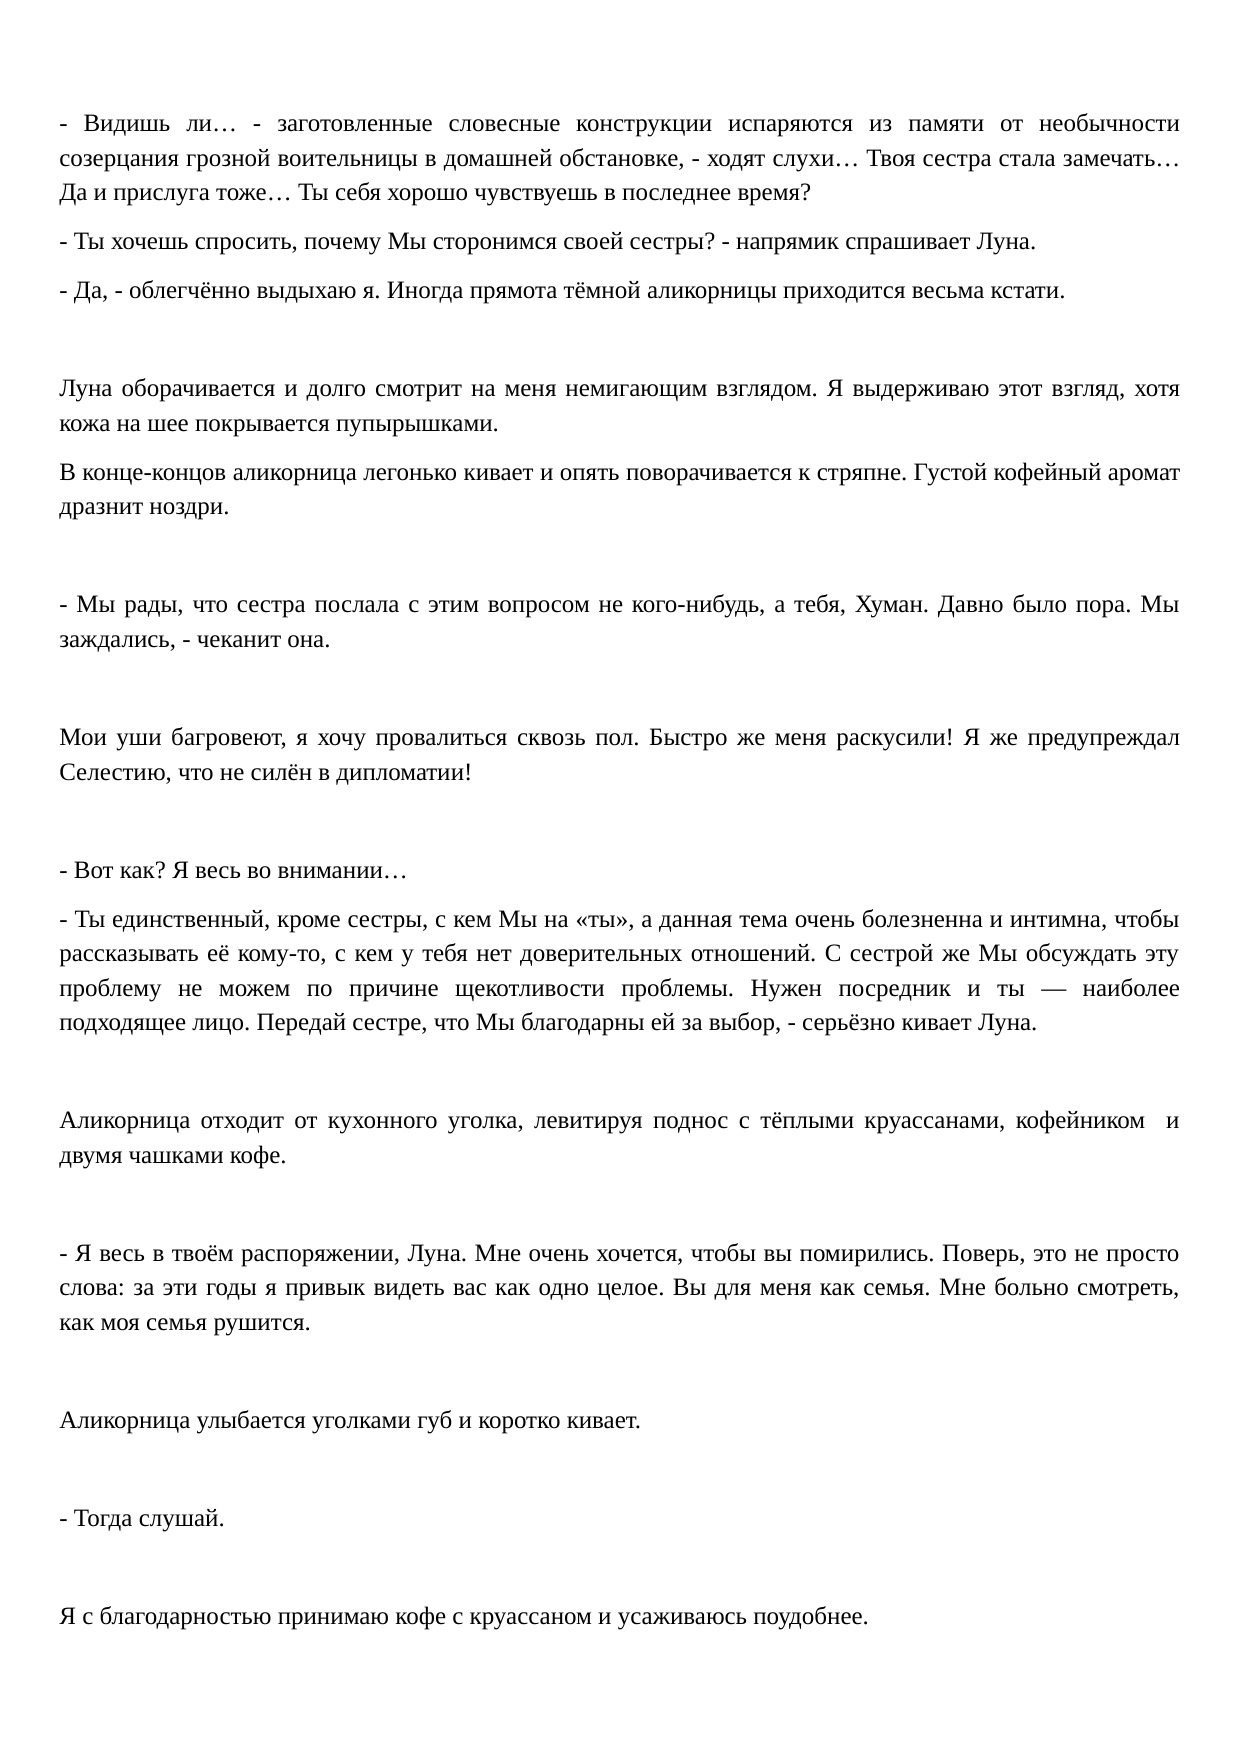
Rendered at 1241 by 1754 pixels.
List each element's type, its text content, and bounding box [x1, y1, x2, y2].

text - Да, - облегчённо выдыхаю я. Иногда прямота тёмной аликорницы приходится весьма кстати. [59, 275, 1181, 304]
text Аликорница улыбается уголками губ и коротко кивает. [59, 1405, 1181, 1434]
text - Вот как? Я весь во внимании… [59, 855, 1181, 883]
text - Ты единственный, кроме сестры, с кем Мы на «ты», а данная тема очень болезненна и интимна, чтобы рассказывать её кому-то, с кем у тебя нет доверительных отношений. С сестрой же Мы обсуждать эту проблему не можем по причине щекотливости проблемы. Нужен посредник и ты — наиболее подходящее лицо. Передай сестре, что Мы благодарны ей за выбор, - серьёзно кивает Луна. [59, 904, 1181, 1036]
text Аликорница отходит от кухонного уголка, левитируя поднос с тёплыми круассанами, кофейником и двумя чашками кофе. [59, 1105, 1181, 1168]
text - Ты хочешь спросить, почему Мы сторонимся своей сестры? - напрямик спрашивает Луна. [59, 226, 1181, 255]
text В конце-концов аликорница легонько кивает и опять поворачивается к стряпне. Густой кофейный аромат дразнит ноздри. [59, 457, 1181, 520]
text Мои уши багровеют, я хочу провалиться сквозь пол. Быстро же меня раскусили! Я же предупреждал Селестию, что не силён в дипломатии! [59, 722, 1181, 785]
text - Мы рады, что сестра послала с этим вопросом не кого-нибудь, а тебя, Хуман. Давно было пора. Мы заждались, - чеканит она. [59, 589, 1181, 653]
text - Видишь ли… - заготовленные словесные конструкции испаряются из памяти от необычности созерцания грозной воительницы в домашней обстановке, - ходят слухи… Твоя сестра стала замечать… Да и прислуга тоже… Ты себя хорошо чувствуешь в последнее время? [59, 108, 1181, 206]
text - Я весь в твоём распоряжении, Луна. Мне очень хочется, чтобы вы помирились. Поверь, это не просто слова: за эти годы я привык видеть вас как одно целое. Вы для меня как семья. Мне больно смотреть, как моя семья рушится. [59, 1238, 1181, 1336]
text - Тогда слушай. [59, 1503, 1181, 1532]
text Я с благодарностью принимаю кофе с круассаном и усаживаюсь поудобнее. [59, 1601, 1181, 1630]
text Луна оборачивается и долго смотрит на меня немигающим взглядом. Я выдерживаю этот взгляд, хотя кожа на шее покрывается пупырышками. [59, 373, 1181, 437]
